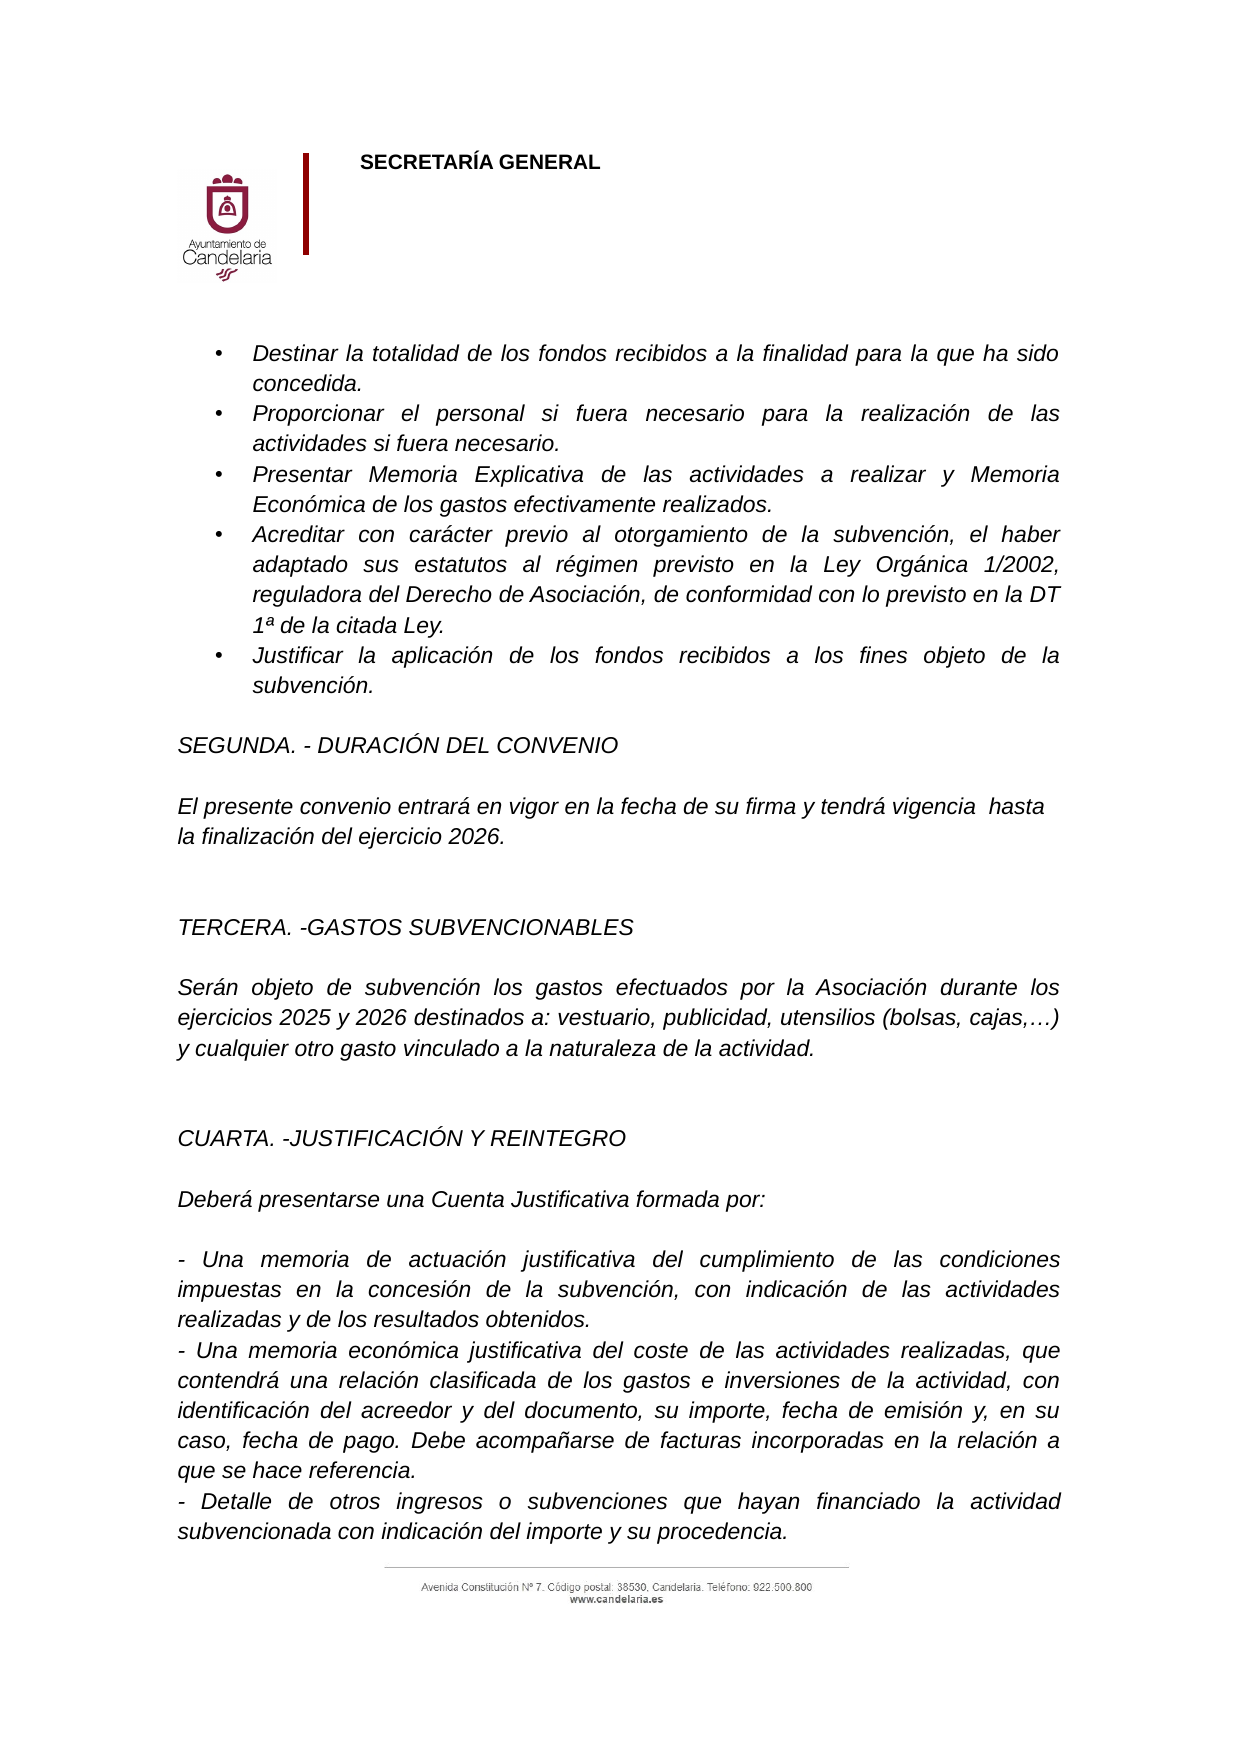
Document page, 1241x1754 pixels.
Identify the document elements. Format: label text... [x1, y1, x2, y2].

list Acreditar con carácter previo al otorgamiento de la subvención, el haber adaptado sus estatutos al régimen previsto en la Ley Orgánica 1/2002, reguladora del Derecho de Asociación, de conformidad con lo previsto en la DT 1ª de la citada Ley. [215, 521, 1063, 638]
text - Una memoria de actuación justificativa del cumplimiento de las condiciones impuestas en la concesión de la subvención, con indicación de las actividades realizadas y de los resultados obtenidos. [177, 1246, 1063, 1333]
text Serán objeto de subvención los gastos efectuados por la Asociación durante los ejercicios 2025 y 2026 destinados a: vestuario, publicidad, utensilios (bolsas, cajas,…) y cualquier otro gasto vinculado a la naturaleza de la actividad. [177, 974, 1063, 1061]
text CUARTA. -JUSTIFICACIÓN Y REINTEGRO [177, 1125, 1063, 1151]
list Proporcionar el personal si fuera necesario para la realización de las actividades si fuera necesario. [215, 400, 1063, 457]
list Justificar la aplicación de los fondos recibidos a los fines objeto de la subvención. [215, 642, 1063, 698]
list Presentar Memoria Explicativa de las actividades a realizar y Memoria Económica de los gastos efectivamente realizados. [215, 461, 1063, 517]
text - Una memoria económica justificativa del coste de las actividades realizadas, que contendrá una relación clasificada de los gastos e inversiones de la actividad, con identificación del acreedor y del documento, su importe, fecha de emisión y, en su caso, fecha de pago. Debe acompañarse de facturas incorporadas en la relación a que se hace referencia. [177, 1337, 1063, 1484]
text SEGUNDA. - DURACIÓN DEL CONVENIO [177, 732, 1063, 759]
text TERCERA. -GASTOS SUBVENCIONABLES [177, 914, 1063, 940]
text - Detalle de otros ingresos o subvenciones que hayan financiado la actividad subvencionada con indicación del importe y su procedencia. [177, 1488, 1063, 1544]
list Destinar la totalidad de los fondos recibidos a la finalidad para la que ha sido concedida. [215, 340, 1063, 396]
text Deberá presentarse una Cuenta Justificativa formada por: [177, 1186, 1063, 1212]
text El presente convenio entrará en vigor en la fecha de su firma y tendrá vigencia hasta la finalización del ejercicio 2026. [177, 793, 1063, 849]
